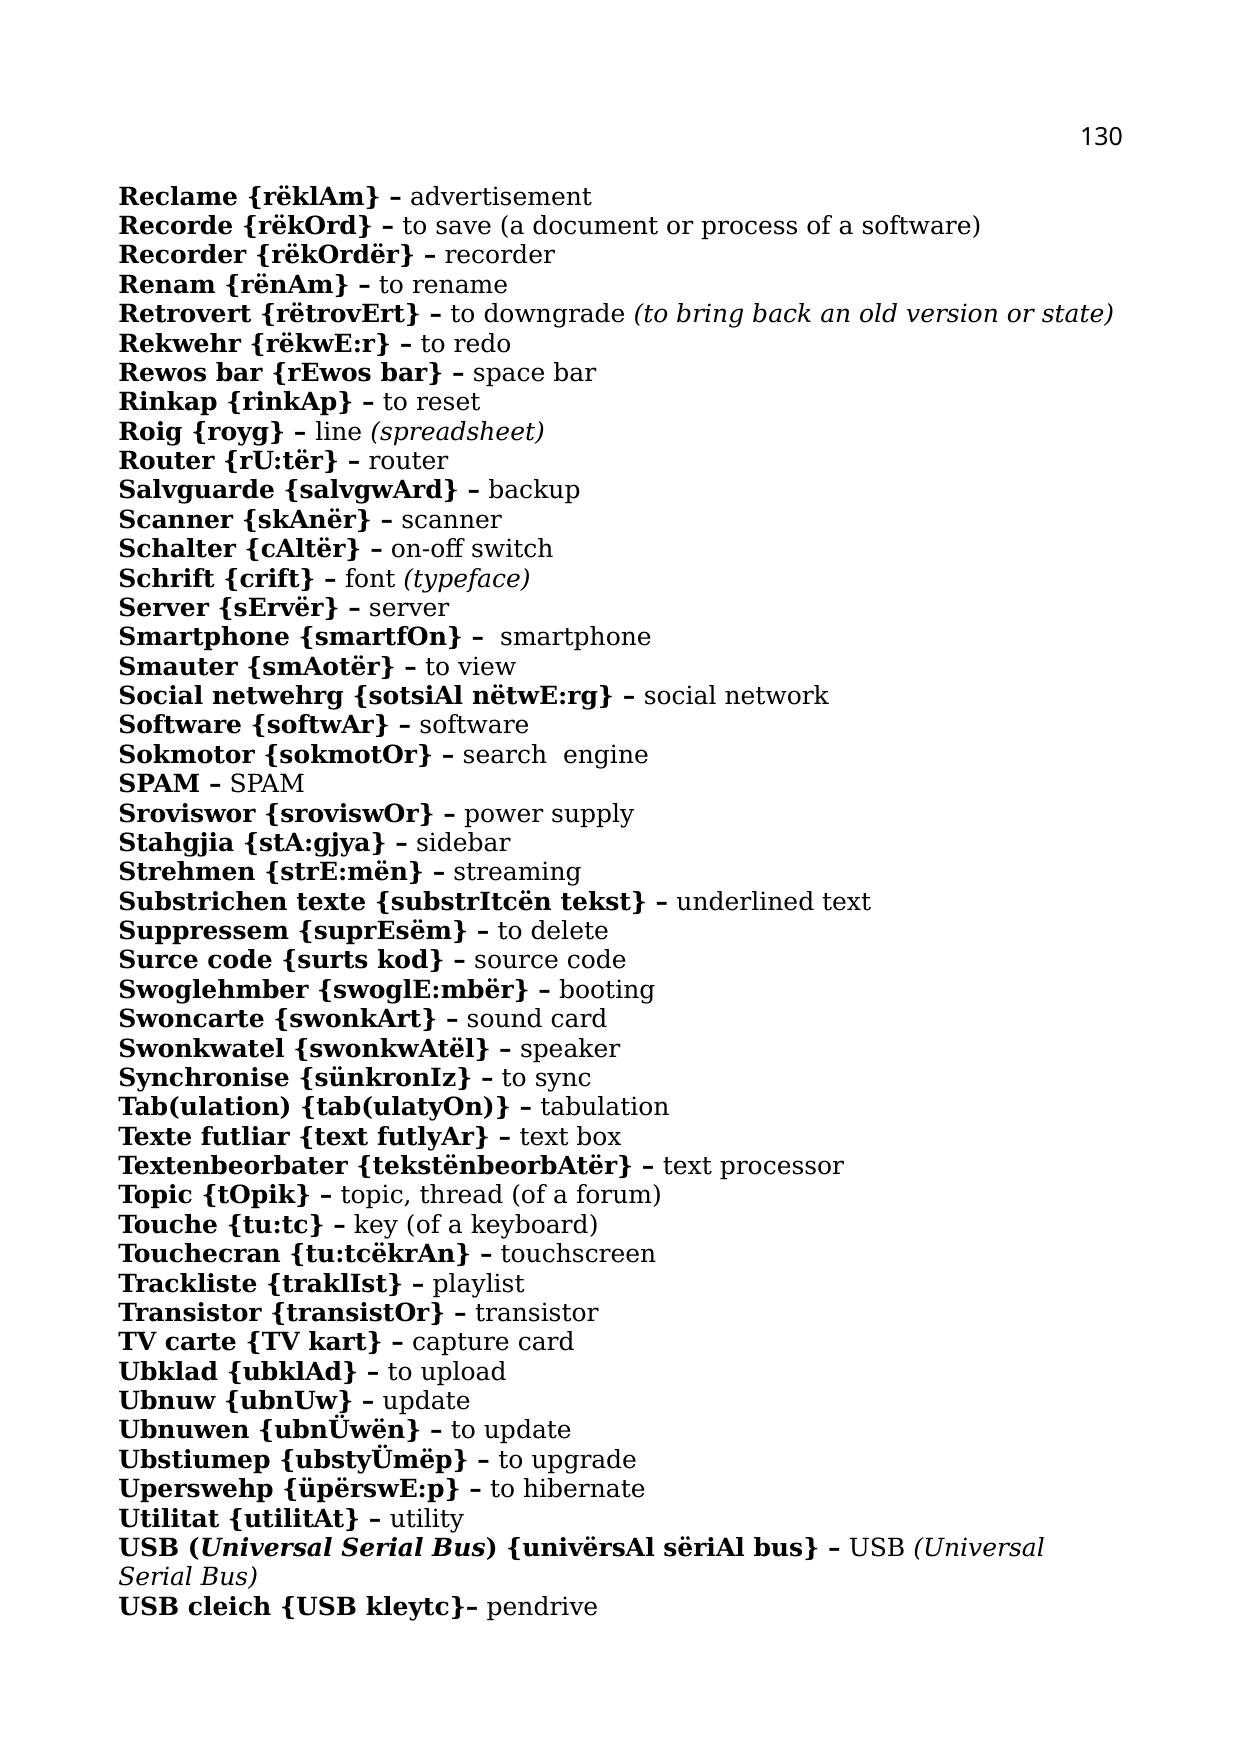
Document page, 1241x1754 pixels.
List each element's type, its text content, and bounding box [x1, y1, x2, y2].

text Texte futliar {text futlyAr} – text box [118, 1122, 1123, 1151]
text Salvguarde {salvgwArd} – backup [118, 475, 1123, 505]
text Router {rU:tër} – router [118, 446, 1123, 475]
text TV carte {TV kart} – capture card [118, 1327, 1123, 1357]
text Renam {rënAm} – to rename [118, 270, 1123, 299]
text Sroviswor {sroviswOr} – power supply [118, 798, 1123, 828]
text Strehmen {strE:mën} – streaming [118, 857, 1123, 887]
text Textenbeorbater {tekstënbeorbAtër} – text processor [118, 1151, 1123, 1180]
text Swoncarte {swonkArt} – sound card [118, 1004, 1123, 1033]
text Ubstiumep {ubstyÜmëp} – to upgrade [118, 1445, 1123, 1474]
text Utilitat {utilitAt} – utility [118, 1503, 1123, 1533]
text Synchronise {sünkronIz} – to sync [118, 1063, 1123, 1092]
text Swonkwatel {swonkwAtël} – speaker [118, 1033, 1123, 1063]
text Uperswehp {üpërswE:p} – to hibernate [118, 1474, 1123, 1503]
text USB cleich {USB kleytc}– pendrive [118, 1591, 1123, 1621]
text Recorder {rëkOrdër} – recorder [118, 240, 1123, 270]
text Stahgjia {stA:gjya} – sidebar [118, 828, 1123, 857]
text Schalter {cAltër} – on-off switch [118, 534, 1123, 563]
text Rewos bar {rEwos bar} – space bar [118, 358, 1123, 387]
text Software {softwAr} – software [118, 710, 1123, 740]
text Ubnuw {ubnUw} – update [118, 1386, 1123, 1415]
text Ubnuwen {ubnÜwën} – to update [118, 1415, 1123, 1445]
text Smartphone {smartfOn} – smartphone [118, 622, 1123, 652]
text Swoglehmber {swoglE:mbër} – booting [118, 975, 1123, 1004]
text USB (Universal Serial Bus) {univërsAl sëriAl bus} – USB (Universal Serial Bus) [118, 1533, 1123, 1591]
text Suppressem {suprEsëm} – to delete [118, 916, 1123, 945]
text Tab(ulation) {tab(ulatyOn)} – tabulation [118, 1092, 1123, 1122]
text Schrift {crift} – font (typeface) [118, 563, 1123, 593]
text Smauter {smAotër} – to view [118, 652, 1123, 681]
text Recorde {rëkOrd} – to save (a document or process of a software) [118, 211, 1123, 240]
text Social netwehrg {sotsiAl nëtwE:rg} – social network [118, 681, 1123, 710]
text Topic {tOpik} – topic, thread (of a forum) [118, 1180, 1123, 1210]
text Reclame {rëklAm} – advertisement [118, 182, 1123, 211]
text Touche {tu:tc} – key (of a keyboard) [118, 1210, 1123, 1239]
text Ubklad {ubklAd} – to upload [118, 1357, 1123, 1386]
text Server {sErvër} – server [118, 593, 1123, 622]
text Surce code {surts kod} – source code [118, 945, 1123, 975]
text Sokmotor {sokmotOr} – search engine [118, 740, 1123, 769]
text Trackliste {traklIst} – playlist [118, 1268, 1123, 1298]
text Transistor {transistOr} – transistor [118, 1298, 1123, 1327]
text Rekwehr {rëkwE:r} – to redo [118, 328, 1123, 358]
text Touchecran {tu:tcëkrAn} – touchscreen [118, 1239, 1123, 1268]
text Retrovert {rëtrovErt} – to downgrade (to bring back an old version or state) [118, 299, 1123, 328]
text Roig {royg} – line (spreadsheet) [118, 417, 1123, 446]
text Rinkap {rinkAp} – to reset [118, 387, 1123, 417]
text Substrichen texte {substrItcën tekst} – underlined text [118, 887, 1123, 916]
text SPAM – SPAM [118, 769, 1123, 798]
text Scanner {skAnër} – scanner [118, 505, 1123, 534]
